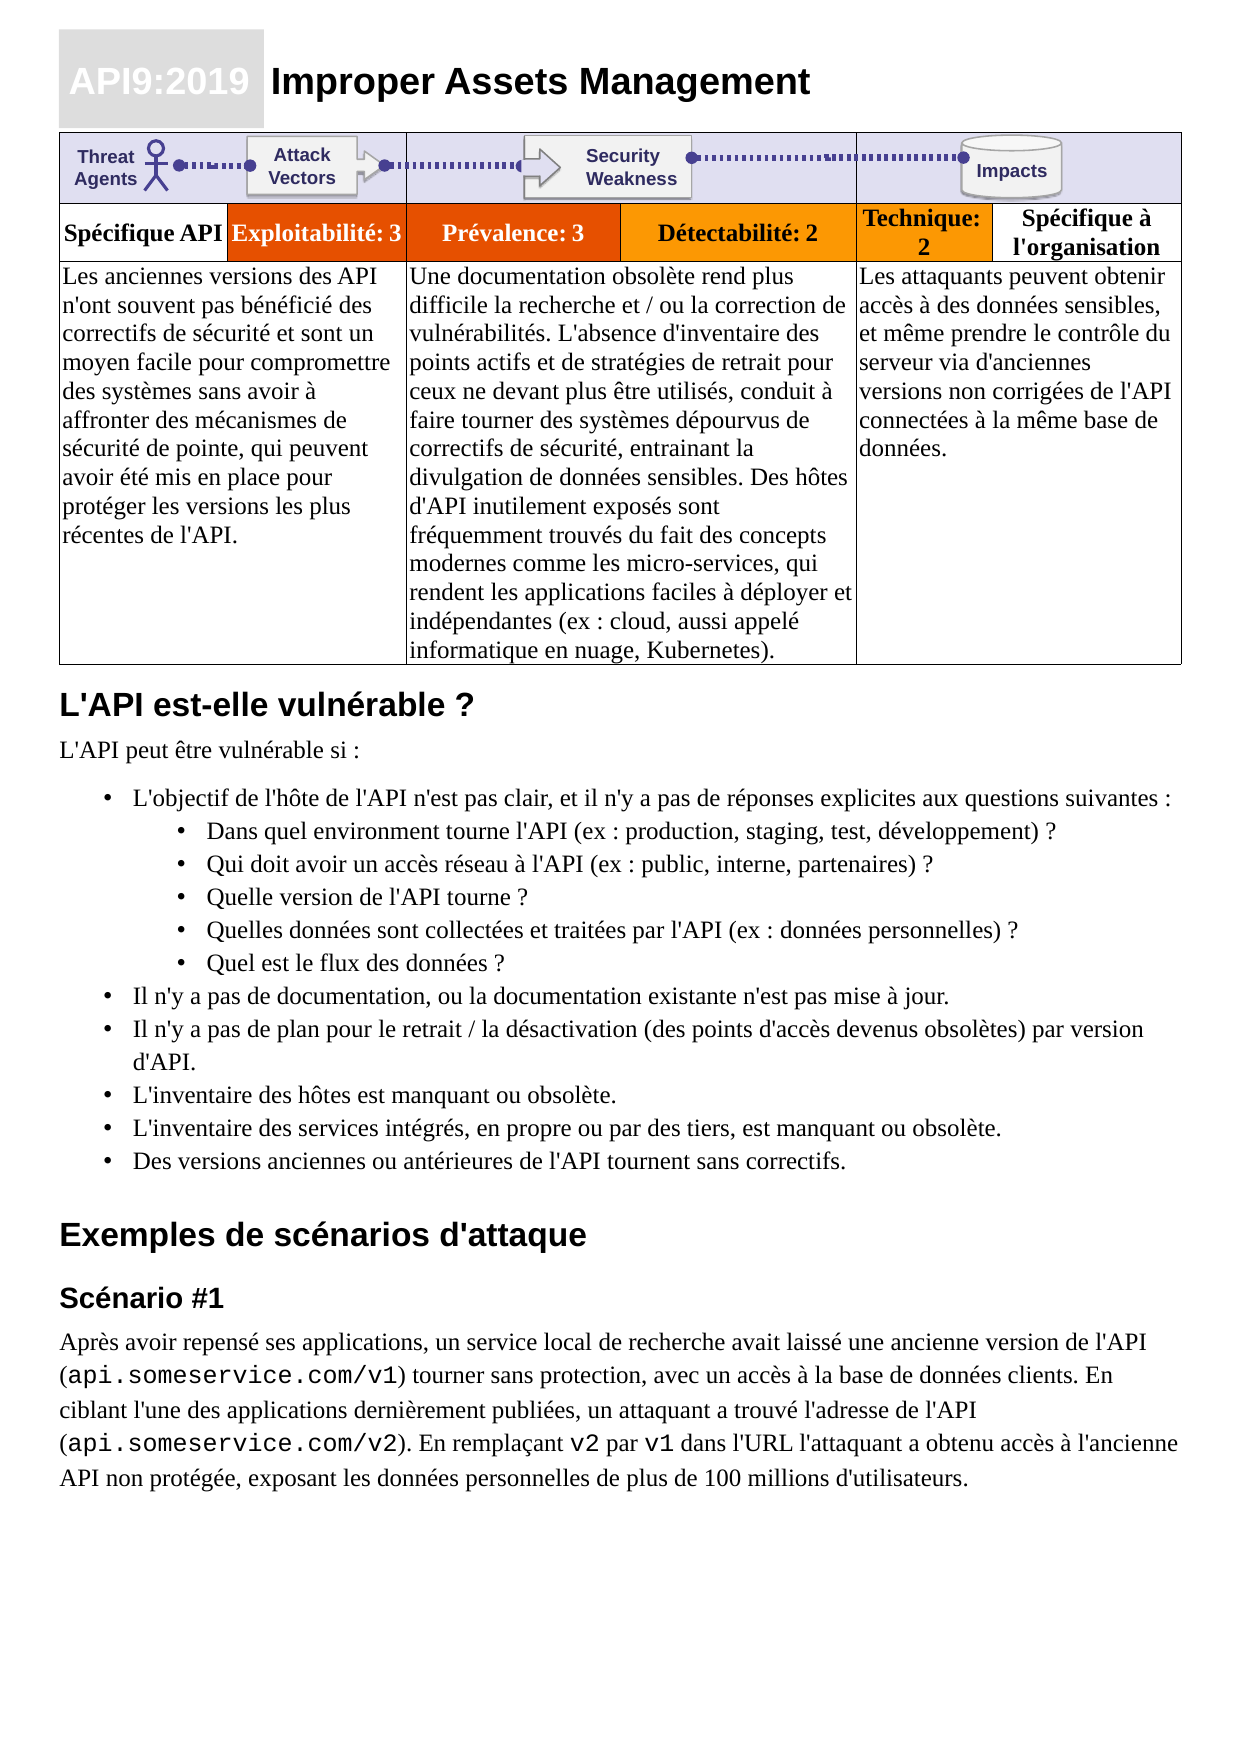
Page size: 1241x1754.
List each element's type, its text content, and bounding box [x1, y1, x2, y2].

list Quelle version de l'API tourne ? [177, 882, 1181, 911]
table_cell Technique: 2 [857, 204, 992, 261]
table_cell Exploitabilité: 3 [228, 204, 406, 261]
list Des versions anciennes ou antérieures de l'API tournent sans correctifs. [103, 1146, 1181, 1175]
text L'API peut être vulnérable si : [59, 736, 1181, 764]
list Quelles données sont collectées et traitées par l'API (ex : données personnelles) ? [177, 915, 1181, 944]
table_header [992, 133, 1181, 203]
table_cell Détectabilité: 2 [621, 204, 856, 261]
list L'inventaire des hôtes est manquant ou obsolète. [103, 1080, 1181, 1109]
table_cell Prévalence: 3 [407, 204, 620, 261]
list Dans quel environment tourne l'API (ex : production, staging, test, développement) ? [177, 816, 1181, 845]
table_cell Les anciennes versions des API n'ont souvent pas bénéficié des correctifs de sécurité et sont un moyen facile pour compromettre des systèmes sans avoir à affronter des mécanismes de sécurité de pointe, qui peuvent avoir été mis en place pour protéger les versions les plus récentes de l'API. [60, 262, 406, 663]
list L'inventaire des services intégrés, en propre ou par des tiers, est manquant ou obsolète. [103, 1113, 1181, 1142]
list Qui doit avoir un accès réseau à l'API (ex : public, interne, partenaires) ? [177, 849, 1181, 878]
list Il n'y a pas de documentation, ou la documentation existante n'est pas mise à jour. [103, 981, 1181, 1010]
list Il n'y a pas de plan pour le retrait / la désactivation (des points d'accès devenus obsolètes) par version d'API. [103, 1014, 1181, 1076]
table_cell Une documentation obsolète rend plus difficile la recherche et / ou la correction de vulnérabilités. L'absence d'inventaire des points actifs et de stratégies de retrait pour ceux ne devant plus être utilisés, conduit à faire tourner des systèmes dépourvus de correctifs de sécurité, entrainant la divulgation de données sensibles. Des hôtes d'API inutilement exposés sont fréquemment trouvés du fait des concepts modernes comme les micro-services, qui rendent les applications faciles à déployer et indépendantes (ex : cloud, aussi appelé informatique en nuage, Kubernetes). [407, 262, 856, 663]
subtitle Scénario #1 [59, 1281, 1181, 1314]
table_cell Spécifique à l'organisation [993, 204, 1181, 261]
table_header [407, 133, 620, 203]
list Quel est le flux des données ? [177, 948, 1181, 977]
subtitle L'API est-elle vulnérable ? [59, 684, 1181, 723]
list L'objectif de l'hôte de l'API n'est pas clair, et il n'y a pas de réponses explicites aux questions suivantes : [103, 783, 1181, 812]
table_cell Les attaquants peuvent obtenir accès à des données sensibles, et même prendre le contrôle du serveur via d'anciennes versions non corrigées de l'API connectées à la même base de données. [857, 262, 1181, 663]
table_cell Spécifique API [60, 204, 227, 261]
table_header [857, 133, 992, 203]
table_header [620, 133, 856, 203]
table_header [60, 133, 227, 203]
table_header [227, 133, 406, 203]
subtitle Exemples de scénarios d'attaque [59, 1215, 1181, 1253]
text Après avoir repensé ses applications, un service local de recherche avait laissé une ancienne version de l'API (api.someservice.com/v1) tourner sans protection, avec un accès à la base de données clients. En ciblant l'une des applications dernièrement publiées, un attaquant a trouvé l'adresse de l'API (api.someservice.com/v2). En remplaçant v2 par v1 dans l'URL l'attaquant a obtenu accès à l'ancienne API non protégée, exposant les données personnelles de plus de 100 millions d'utilisateurs. [59, 1327, 1181, 1492]
